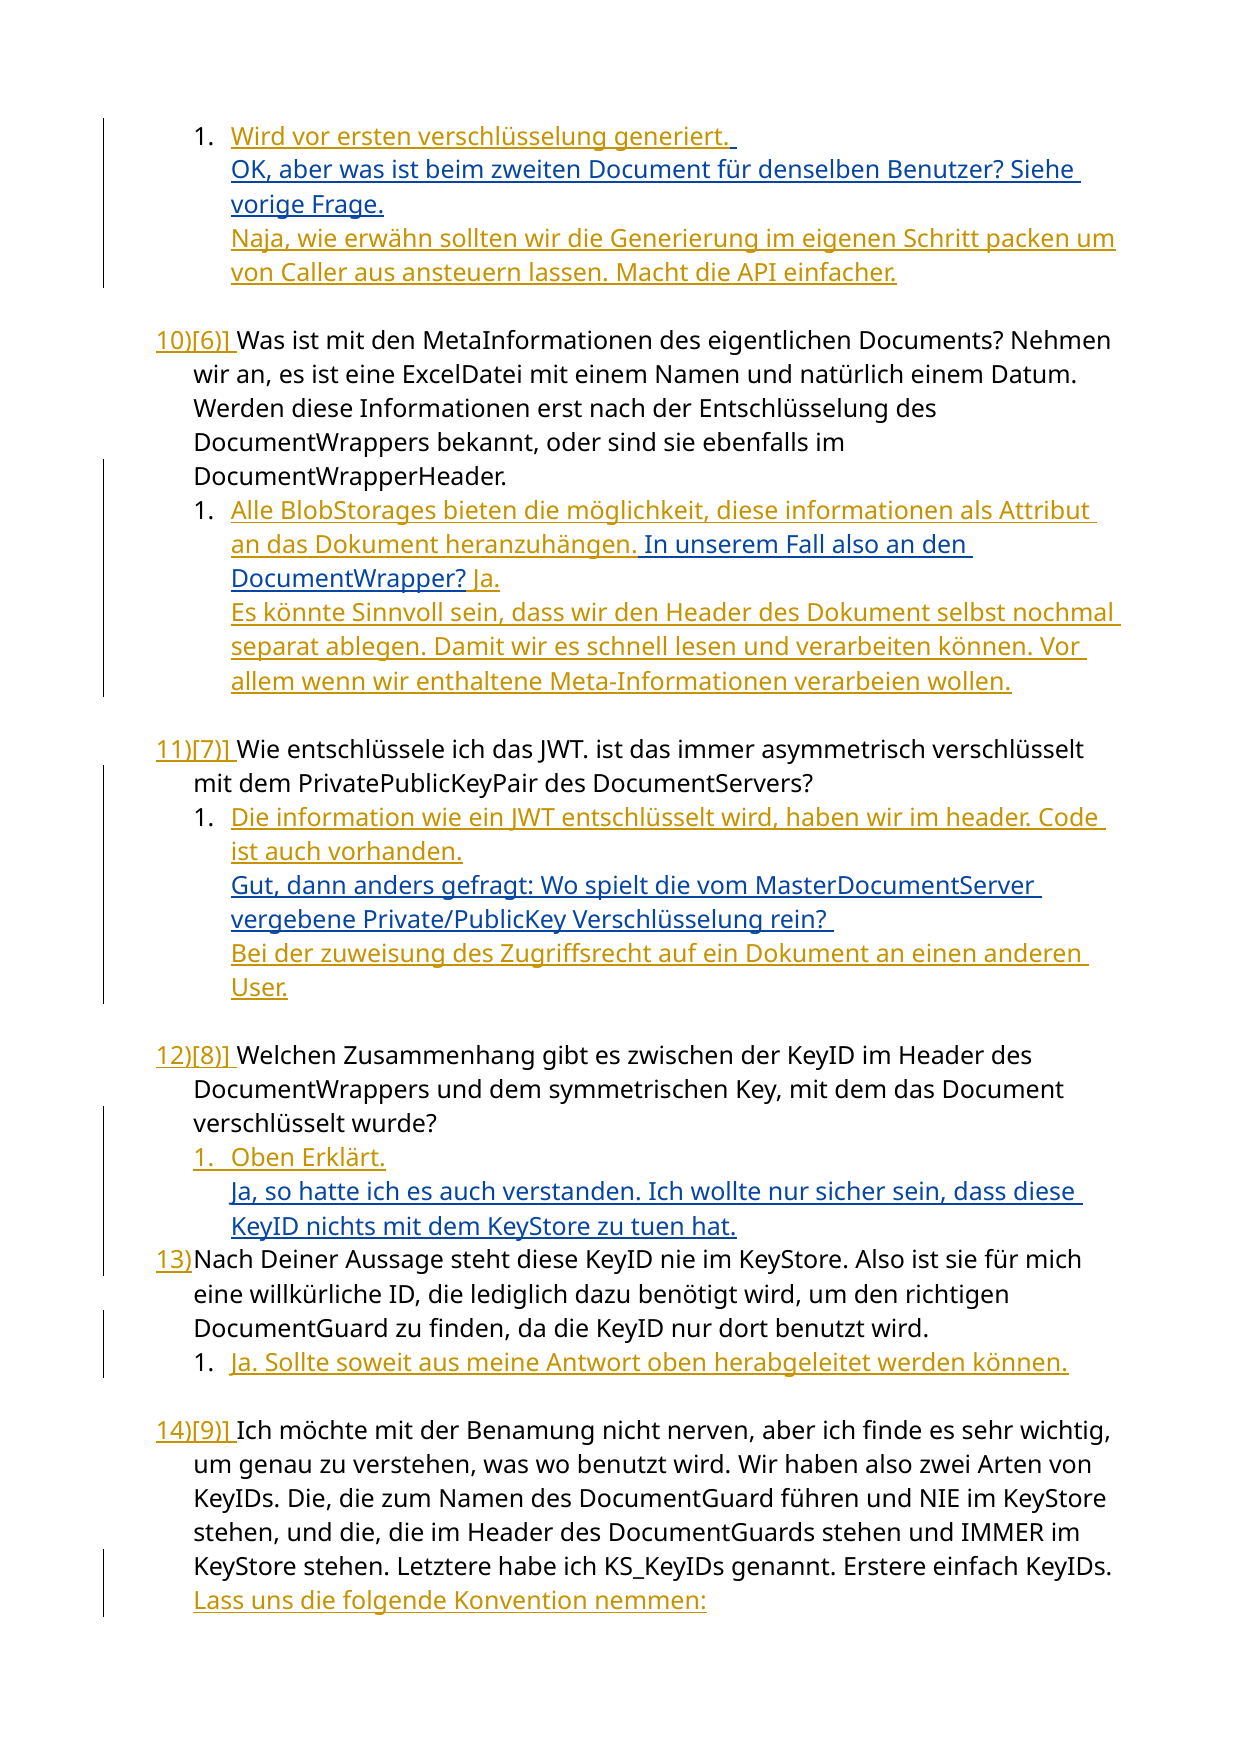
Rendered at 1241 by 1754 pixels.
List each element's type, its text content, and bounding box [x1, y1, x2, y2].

list Wird vor ersten verschlüsselung generiert. OK, aber was ist beim zweiten Document für denselben Benutzer? Siehe vorige Frage. Naja, wie erwähn sollten wir die Generierung im eigenen Schritt packen um von Caller aus ansteuern lassen. Macht die API einfacher. [193, 118, 1122, 322]
list Nach Deiner Aussage steht diese KeyID nie im KeyStore. Also ist sie für mich eine willkürliche ID, die lediglich dazu benötigt wird, um den richtigen DocumentGuard zu finden, da die KeyID nur dort benutzt wird. [156, 1242, 1122, 1344]
list Was ist mit den MetaInformationen des eigentlichen Documents? Nehmen wir an, es ist eine ExcelDatei mit einem Namen und natürlich einem Datum. Werden diese Informationen erst nach der Entschlüsselung des DocumentWrappers bekannt, oder sind sie ebenfalls im DocumentWrapperHeader. [156, 322, 1122, 493]
list Ja. Sollte soweit aus meine Antwort oben herabgeleitet werden können. [193, 1344, 1122, 1412]
list Ich möchte mit der Benamung nicht nerven, aber ich finde es sehr wichtig, um genau zu verstehen, was wo benutzt wird. Wir haben also zwei Arten von KeyIDs. Die, die zum Namen des DocumentGuard führen und NIE im KeyStore stehen, und die, die im Header des DocumentGuards stehen und IMMER im KeyStore stehen. Letztere habe ich KS_KeyIDs genannt. Erstere einfach KeyIDs. [156, 1412, 1122, 1583]
list Alle BlobStorages bieten die möglichkeit, diese informationen als Attribut an das Dokument heranzuhängen. In unserem Fall also an den DocumentWrapper? Ja. Es könnte Sinnvoll sein, dass wir den Header des Dokument selbst nochmal separat ablegen. Damit wir es schnell lesen und verarbeiten können. Vor allem wenn wir enthaltene Meta-Informationen verarbeien wollen. [193, 493, 1122, 731]
list Oben Erklärt. Ja, so hatte ich es auch verstanden. Ich wollte nur sicher sein, dass diese KeyID nichts mit dem KeyStore zu tuen hat. [193, 1140, 1122, 1242]
list Lass uns die folgende Konvention nemmen: [156, 1583, 1122, 1617]
list Die information wie ein JWT entschlüsselt wird, haben wir im header. Code ist auch vorhanden. Gut, dann anders gefragt: Wo spielt die vom MasterDocumentServer vergebene Private/PublicKey Verschlüsselung rein? Bei der zuweisung des Zugriffsrecht auf ein Dokument an einen anderen User. [193, 799, 1122, 1038]
list Welchen Zusammenhang gibt es zwischen der KeyID im Header des DocumentWrappers und dem symmetrischen Key, mit dem das Document verschlüsselt wurde? [156, 1038, 1122, 1140]
list Wie entschlüssele ich das JWT. ist das immer asymmetrisch verschlüsselt mit dem PrivatePublicKeyPair des DocumentServers? [156, 731, 1122, 799]
